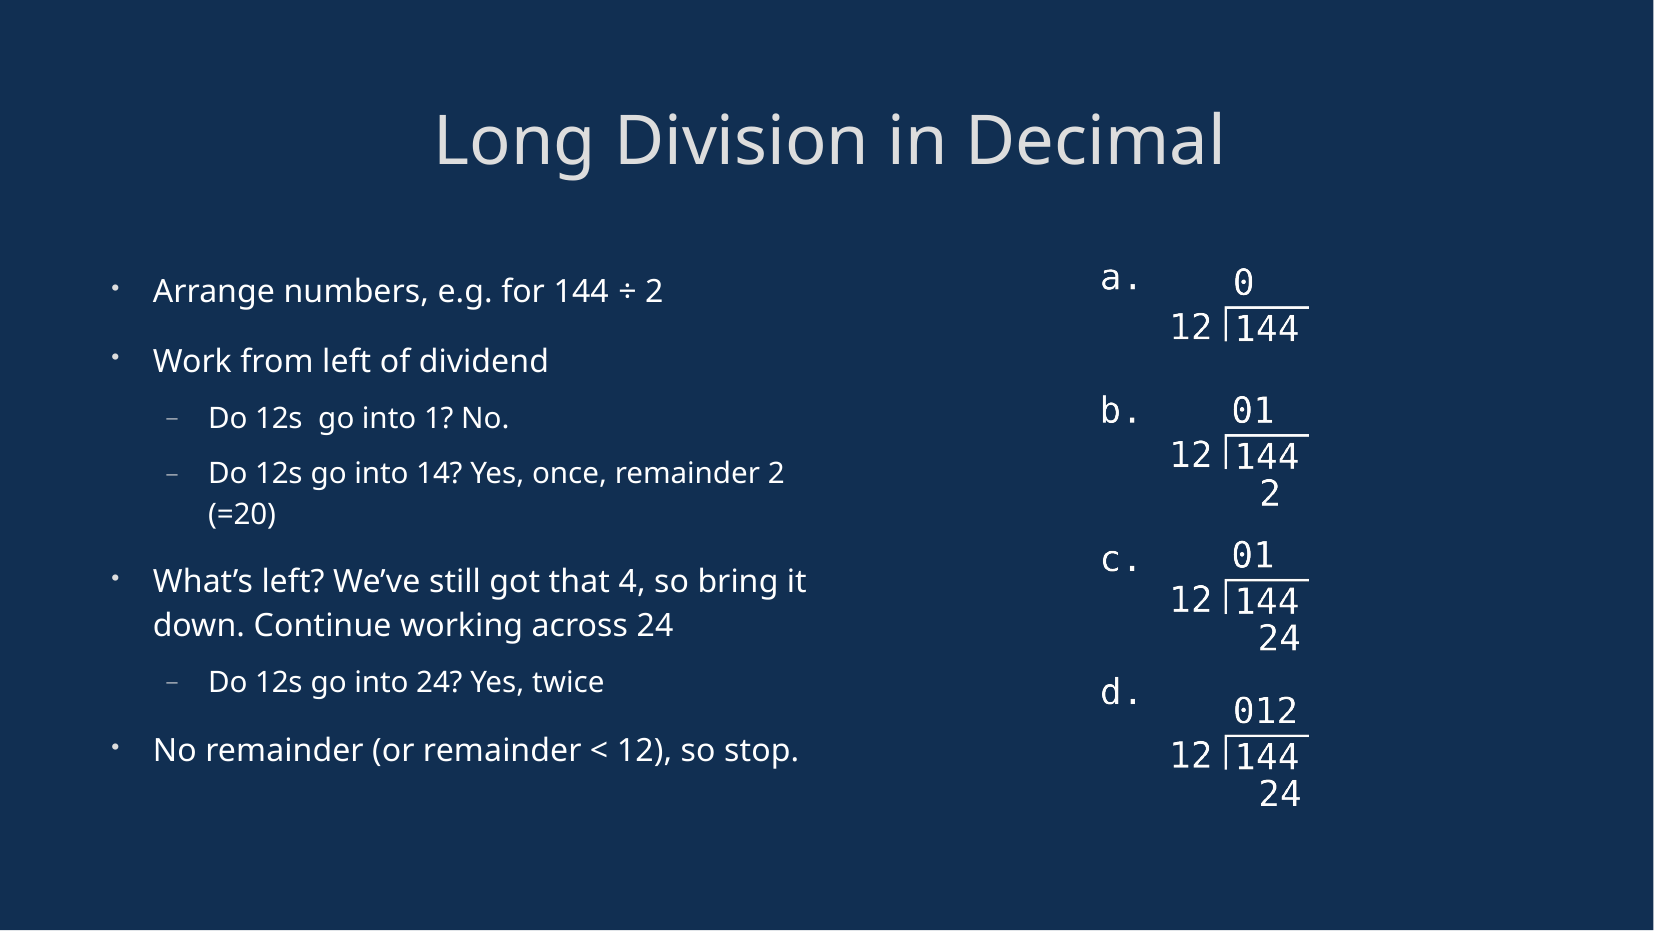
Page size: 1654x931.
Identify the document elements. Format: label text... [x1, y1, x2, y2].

list Arrange numbers, e.g. for 144 ÷ 2 Work from left of dividend Do 12s go into 1? No. Do 12s go into 14? Yes, once, remainder 2 (=20) What’s left? We’ve still got that 4, so bring it down. Continue working across 24 Do 12s go into 24? Yes, twice No remainder (or remainder < 12), so stop. [97, 268, 813, 806]
picture [1102, 268, 1309, 806]
title Long Division in Decimal [97, 56, 1563, 220]
